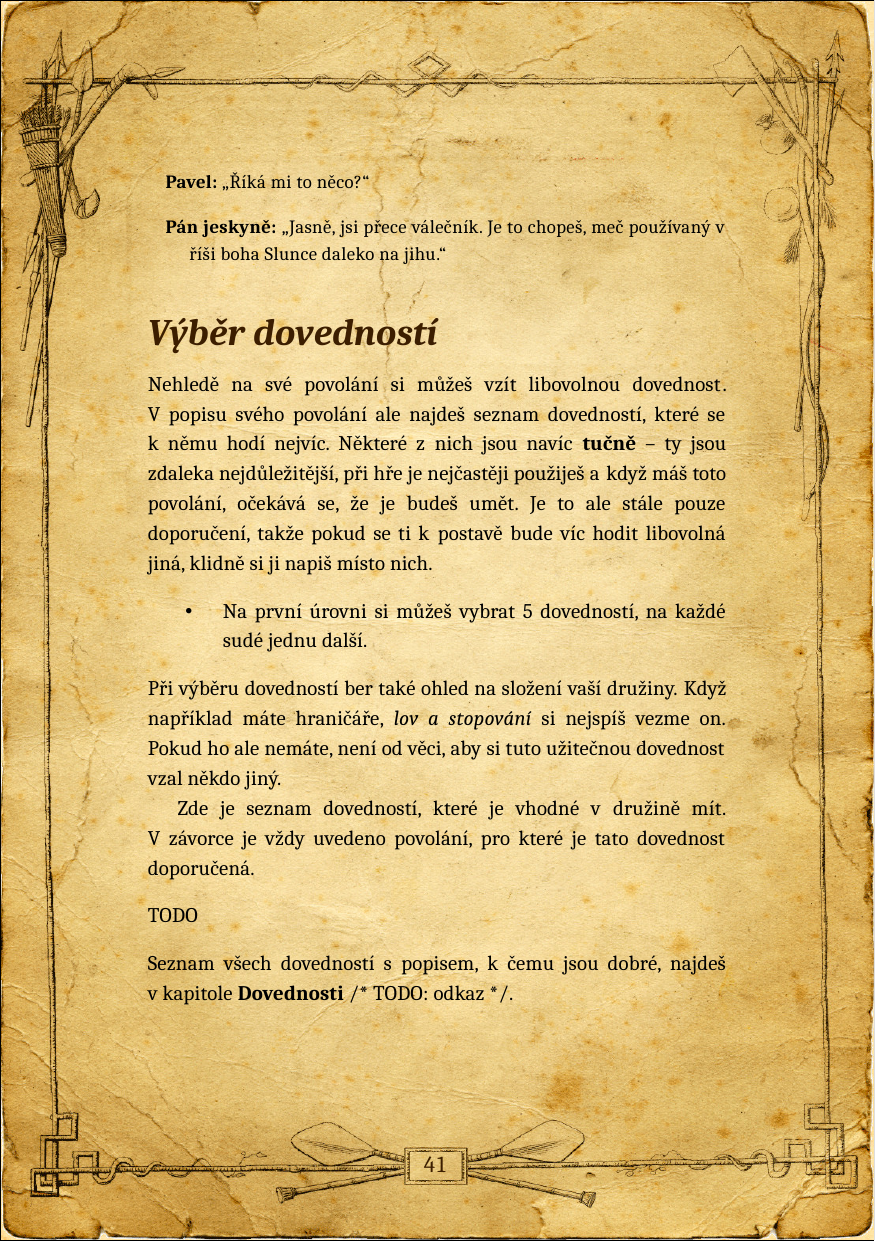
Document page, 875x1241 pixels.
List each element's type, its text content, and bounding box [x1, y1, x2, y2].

text [561, 904, 581, 913]
text Pavel: „Říká mi to něco?“ [165, 172, 726, 193]
text Seznam všech dovedností s⁠ popisem, k⁠ čemu jsou dobré, najdeš v⁠ kapitole Dovednosti /* TODO: odkaz */. [148, 951, 726, 1005]
picture [1, 1, 874, 1240]
text Při výběru dovedností ber také ohled na složení vaší družiny. Když například máte hraničáře, lov a⁠ stopování si nejspíš vezme on. Pokud ho ale nemáte, není od věci, aby si tuto užitečnou dovednost vzal někdo jiný. Zde je seznam dovedností, které je vhodné v⁠ družině mít. V⁠ závorce je vždy uvedeno povolání, pro které je tato dovednost doporučená. [148, 677, 726, 880]
text [557, 913, 567, 925]
text Pán jeskyně: „Jasně, jsi přece válečník. Je to chopeš, meč používaný v⁠ říši boha Slunce daleko na jihu.“ [165, 216, 726, 265]
text Nehledě na své povolání si můžeš vzít libovolnou dovednost. V⁠ popisu svého povolání ale najdeš seznam dovedností, které se k⁠ němu hodí nejvíc. Některé z⁠ nich jsou navíc tučně – ty jsou zdaleka nejdůležitější, při hře je nejčastěji použiješ a⁠ když máš toto povolání, očekává se, že je budeš umět. Je to ale stále pouze doporučení, takže pokud se ti k⁠ postavě bude víc hodit libovolná jiná, klidně si ji napiš místo nich. [148, 372, 726, 576]
subtitle Výběr dovedností [148, 311, 726, 354]
text [581, 904, 610, 912]
list Na první úrovni si můžeš vybrat 5 dovedností, na každé sudé jednu další. [185, 599, 726, 653]
text [254, 904, 510, 928]
text TODO [148, 904, 256, 928]
text [569, 911, 583, 923]
text [594, 904, 726, 928]
text [505, 904, 557, 928]
